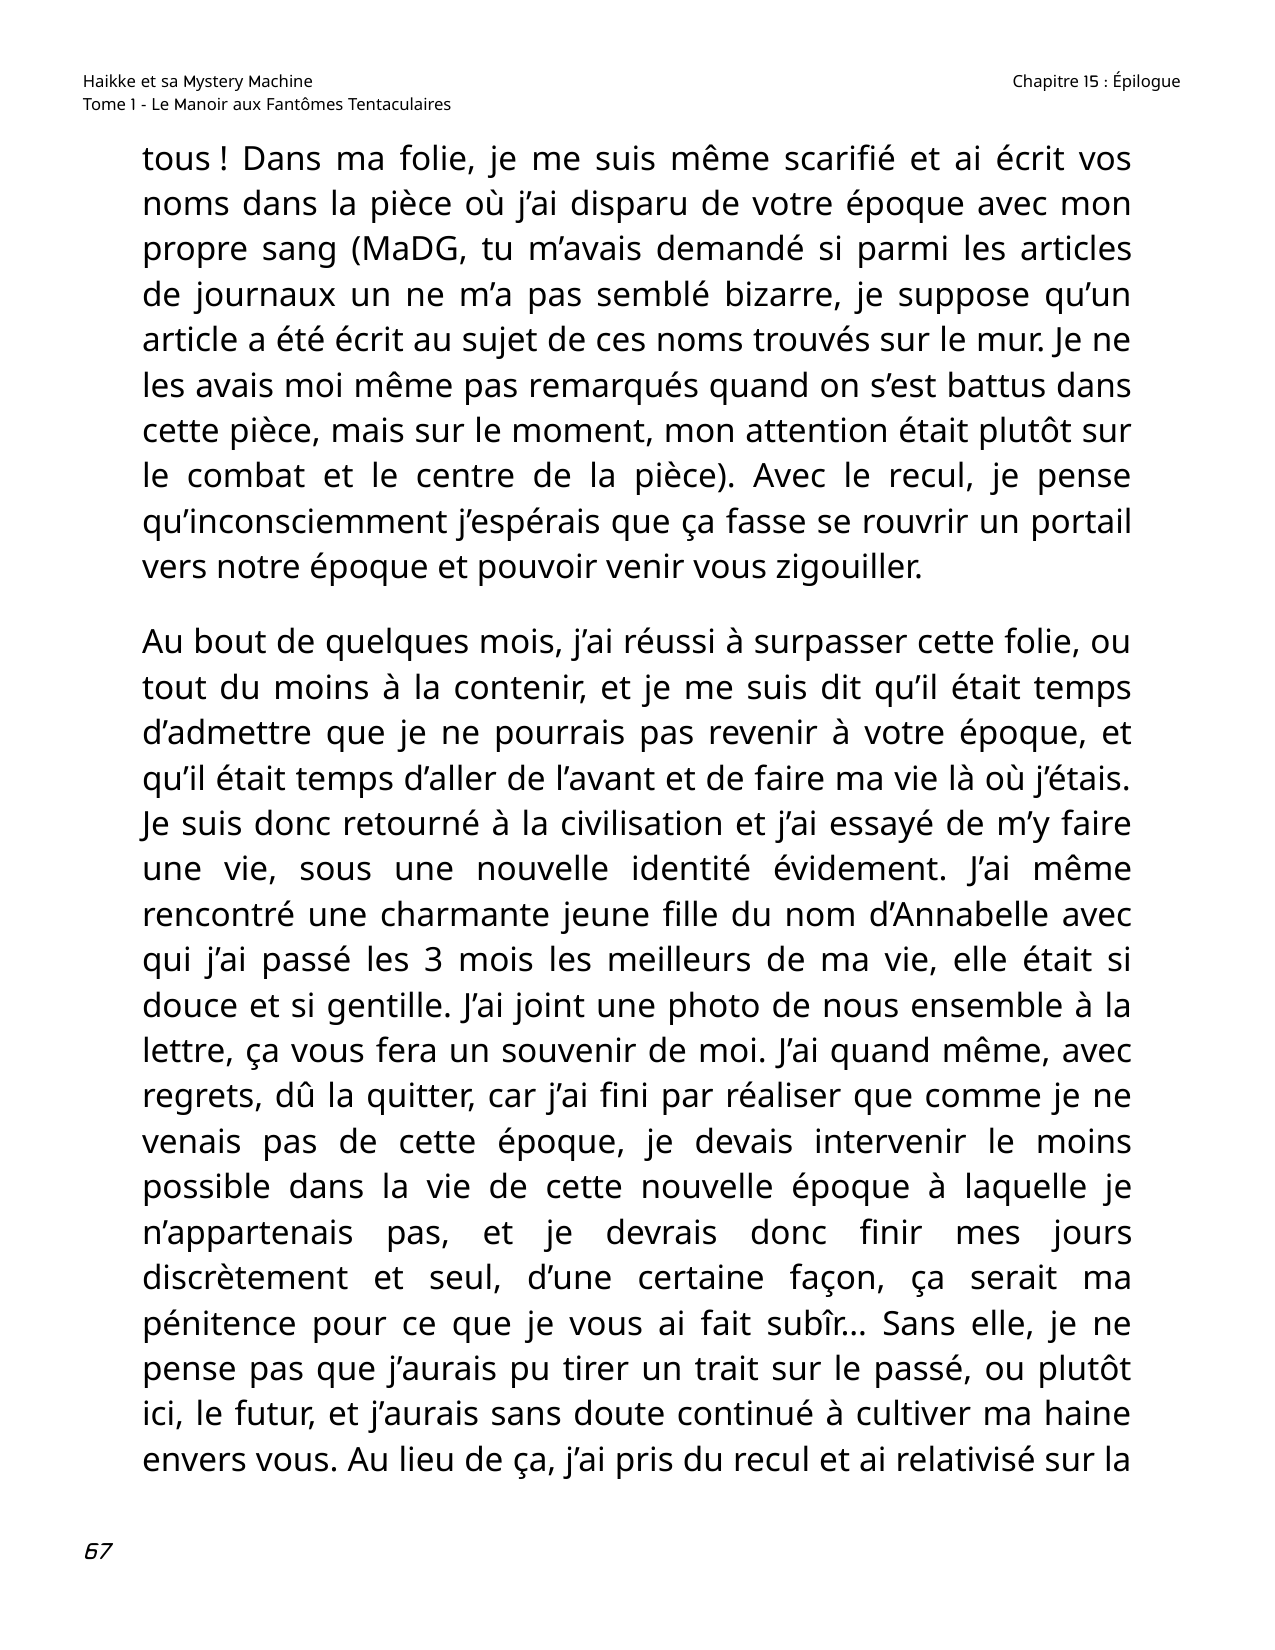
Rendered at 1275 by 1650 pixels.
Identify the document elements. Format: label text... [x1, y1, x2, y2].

text Au bout de quelques mois, j’ai réussi à surpasser cette folie, ou tout du moins à la contenir, et je me suis dit qu’il était temps d’admettre que je ne pourrais pas revenir à votre époque, et qu’il était temps d’aller de l’avant et de faire ma vie là où j’étais. Je suis donc retourné à la civilisation et j’ai essayé de m’y faire une vie, sous une nouvelle identité évidement. J’ai même rencontré une charmante jeune fille du nom d’Annabelle avec qui j’ai passé les 3 mois les meilleurs de ma vie, elle était si douce et si gentille. J’ai joint une photo de nous ensemble à la lettre, ça vous fera un souvenir de moi. J’ai quand même, avec regrets, dû la quitter, car j’ai fini par réaliser que comme je ne venais pas de cette époque, je devais intervenir le moins possible dans la vie de cette nouvelle époque à laquelle je n’appartenais pas, et je devrais donc finir mes jours discrètement et seul, d’une certaine façon, ça serait ma pénitence pour ce que je vous ai fait subîr… Sans elle, je ne pense pas que j’aurais pu tirer un trait sur le passé, ou plutôt ici, le futur, et j’aurais sans doute continué à cultiver ma haine envers vous. Au lieu de ça, j’ai pris du recul et ai relativisé sur la [142, 618, 1133, 1481]
text tous ! Dans ma folie, je me suis même scarifié et ai écrit vos noms dans la pièce où j’ai disparu de votre époque avec mon propre sang (MaDG, tu m’avais demandé si parmi les articles de journaux un ne m’a pas semblé bizarre, je suppose qu’un article a été écrit au sujet de ces noms trouvés sur le mur. Je ne les avais moi même pas remarqués quand on s’est battus dans cette pièce, mais sur le moment, mon attention était plutôt sur le combat et le centre de la pièce). Avec le recul, je pense qu’inconsciemment j’espérais que ça fasse se rouvrir un portail vers notre époque et pouvoir venir vous zigouiller. [142, 134, 1133, 588]
